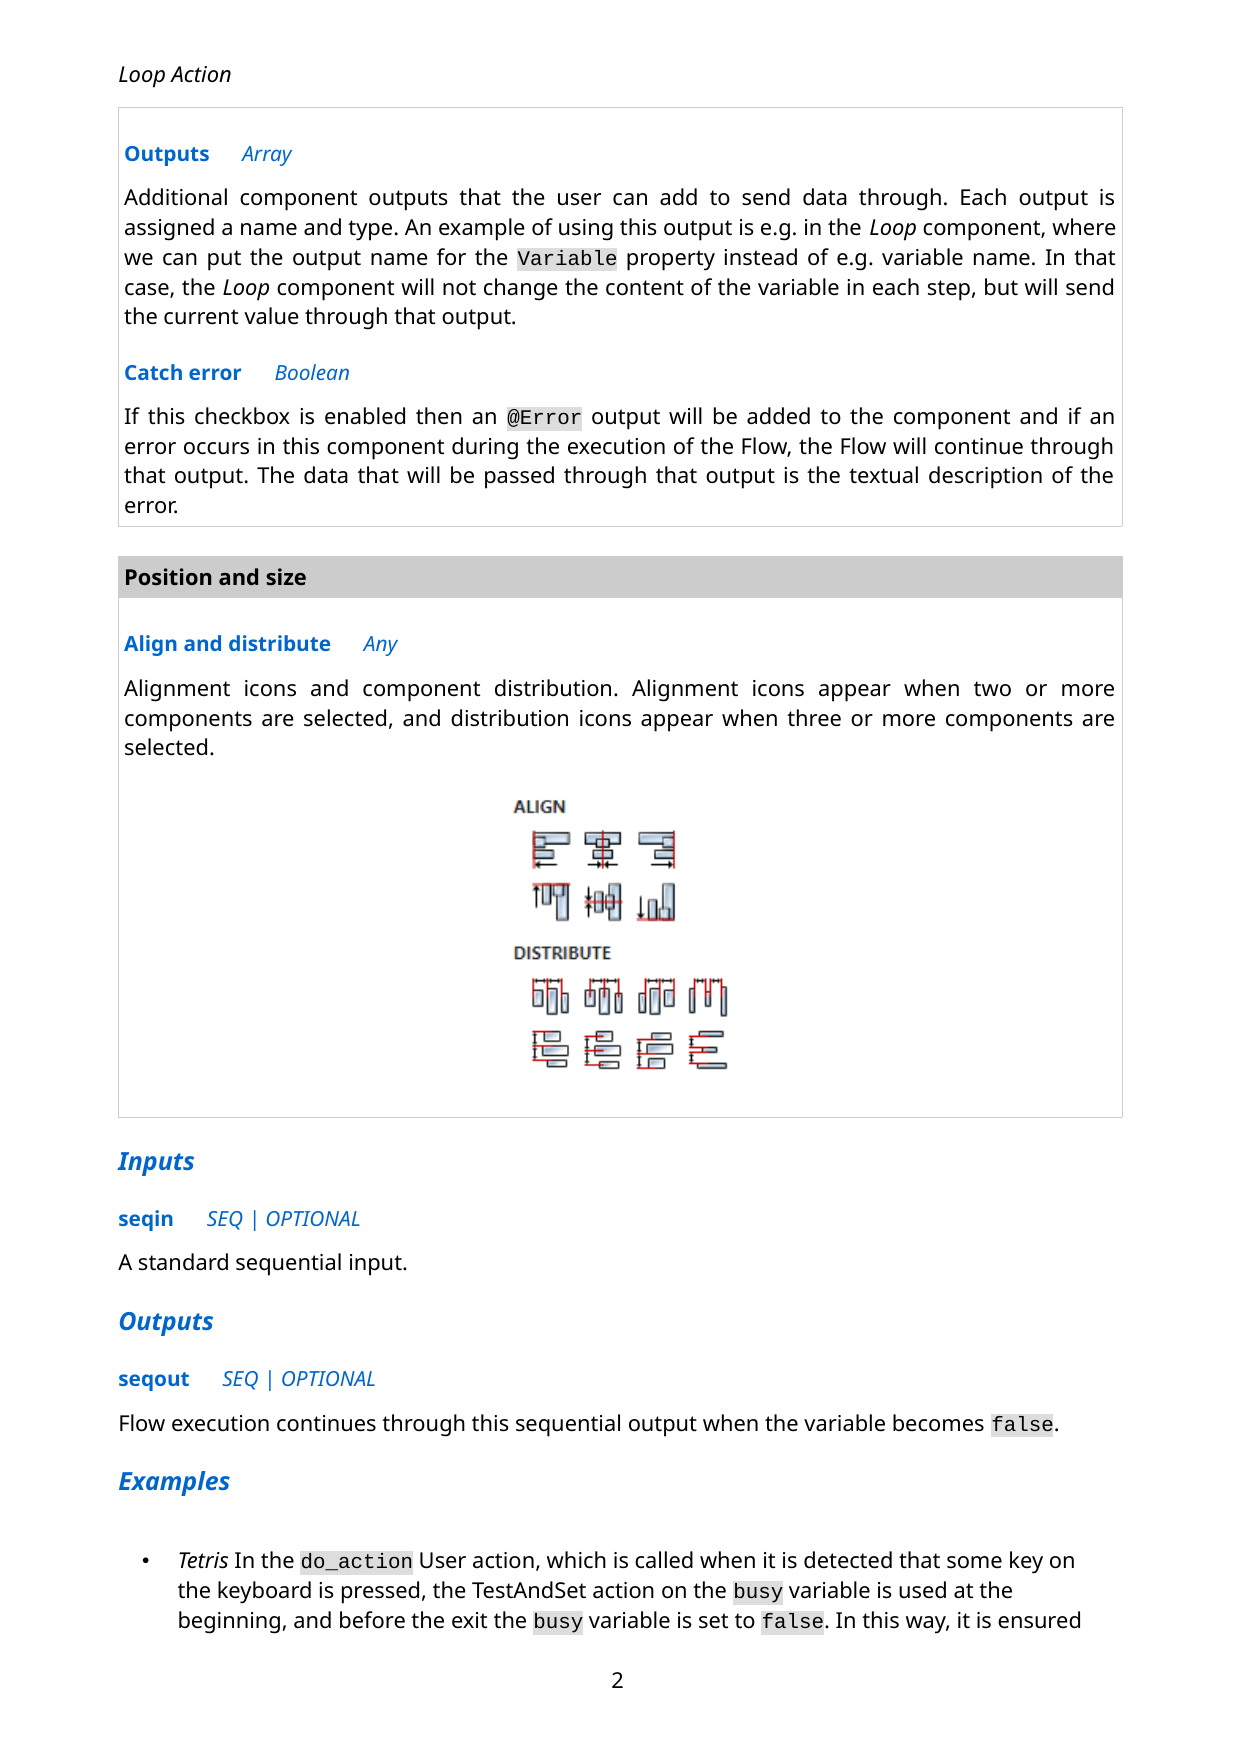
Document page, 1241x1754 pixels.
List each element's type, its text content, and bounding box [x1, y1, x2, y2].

table_cell Outputs Array Additional component outputs that the user can add to send data through. Each output is assigned a name and type. An example of using this output is e.g. in the Loop component, where we can put the output name for the Variable property instead of e.g. variable name. In that case, the Loop component will not change the content of the variable in each step, but will send the current value through that output. Catch error Boolean If this checkbox is enabled then an @Error output will be added to the component and if an error occurs in this component during the execution of the Flow, the Flow will continue through that output. The data that will be passed through that output is the textual description of the error. [119, 108, 1122, 526]
picture [490, 791, 750, 1082]
table_cell Align and distribute Any Alignment icons and component distribution. Alignment icons appear when two or more components are selected, and distribution icons appear when three or more components are selected. [119, 598, 1122, 1117]
subtitle Outputs [118, 1304, 1122, 1338]
list Tetris In the do_action User action, which is called when it is detected that some key on the keyboard is pressed, the TestAndSet action on the busy variable is used at the beginning, and before the exit the busy variable is set to false. In this way, it is ensured [142, 1545, 1110, 1635]
text Flow execution continues through this sequential output when the variable becomes false. [118, 1407, 1122, 1437]
subtitle Inputs [118, 1143, 1122, 1177]
subtitle seqin SEQ | OPTIONAL [118, 1204, 1122, 1232]
subtitle seqout SEQ | OPTIONAL [118, 1364, 1122, 1393]
text A standard sequential input. [118, 1247, 1122, 1277]
subtitle Examples [118, 1464, 1122, 1498]
table_header Position and size [119, 557, 1122, 597]
